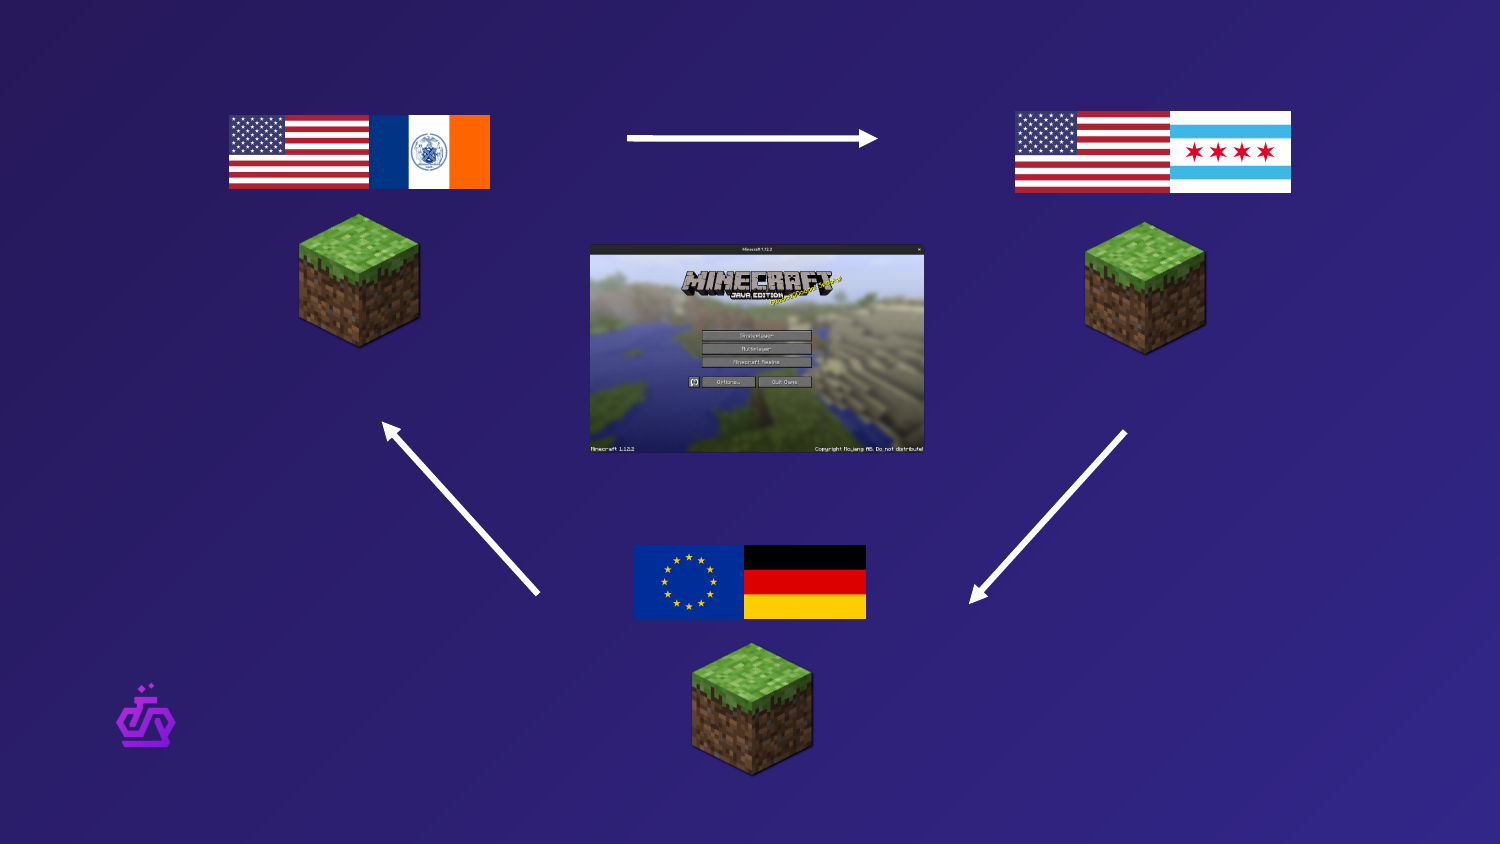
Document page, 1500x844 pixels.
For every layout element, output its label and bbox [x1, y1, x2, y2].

picture [1076, 219, 1215, 358]
picture [96, 661, 188, 773]
picture [1015, 111, 1291, 193]
picture [683, 640, 822, 779]
picture [290, 211, 429, 351]
picture [586, 241, 928, 457]
picture [229, 115, 490, 189]
picture [634, 545, 866, 619]
